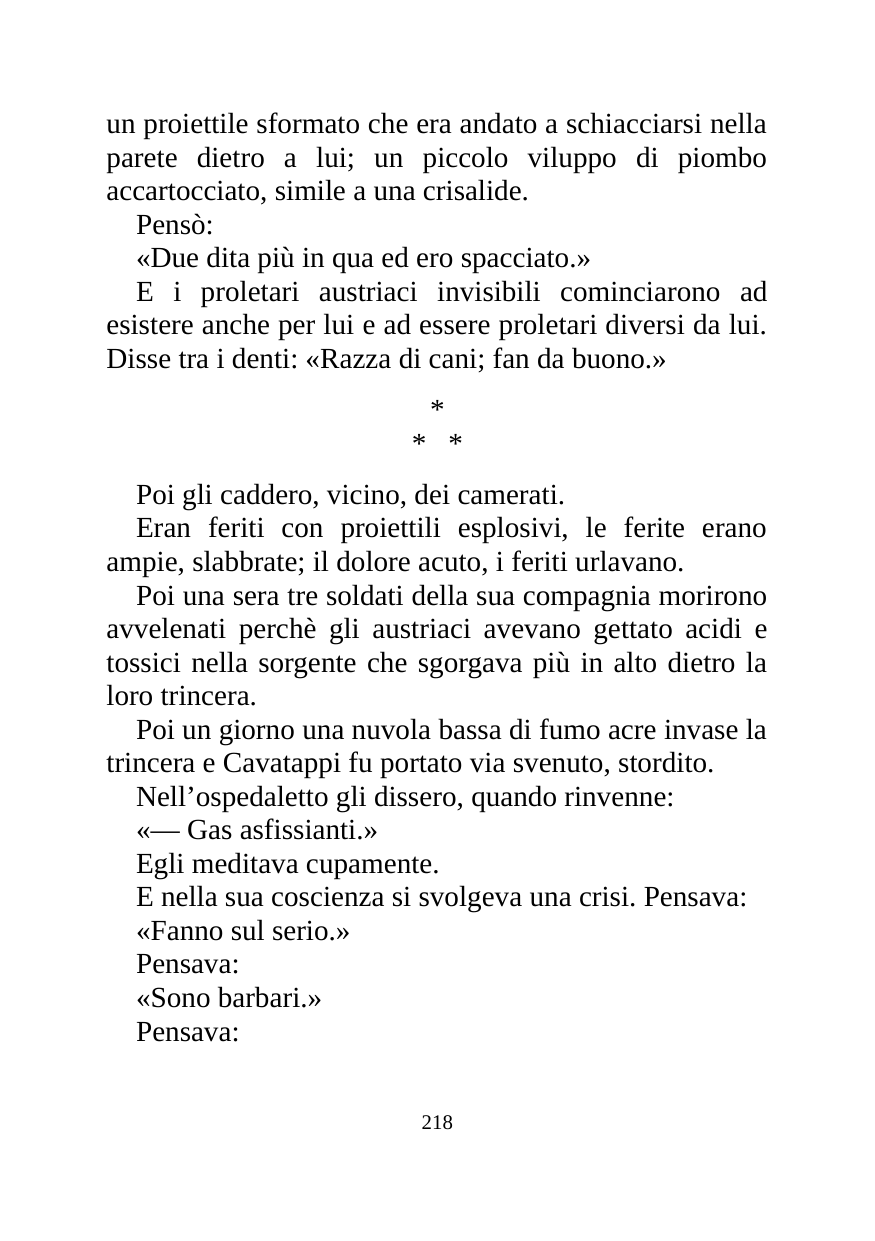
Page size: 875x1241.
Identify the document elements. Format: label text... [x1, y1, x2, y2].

text Poi gli caddero, vicino, dei camerati. [106, 477, 768, 511]
text Pensò: [106, 207, 768, 240]
text «Due dita più in qua ed ero spacciato.» [106, 240, 768, 274]
text «— Gas asfissianti.» [106, 812, 768, 846]
text Poi una sera tre soldati della sua compagnia morirono avvelenati perchè gli austriaci avevano gettato acidi e tossici nella sorgente che sgorgava più in alto dietro la loro trincera. [106, 578, 768, 712]
text Pensava: [106, 947, 768, 980]
text Poi un giorno una nuvola bassa di fumo acre invase la trincera e Cavatappi fu portato via svenuto, stordito. [106, 712, 768, 779]
text Pensava: [106, 1014, 768, 1047]
text «Sono barbari.» [106, 980, 768, 1014]
text * * * [106, 392, 768, 459]
text «Fanno sul serio.» [106, 913, 768, 947]
text Eran feriti con proiettili esplosivi, le ferite erano ampie, slabbrate; il dolore acuto, i feriti urlavano. [106, 511, 768, 578]
text E nella sua coscienza si svolgeva una crisi. Pensava: [106, 879, 768, 913]
text un proiettile sformato che era andato a schiacciarsi nella parete dietro a lui; un piccolo viluppo di piombo accartocciato, simile a una crisalide. [106, 106, 768, 207]
text Egli meditava cupamente. [106, 846, 768, 879]
text E i proletari austriaci invisibili cominciarono ad esistere anche per lui e ad essere proletari diversi da lui. Disse tra i denti: «Razza di cani; fan da buono.» [106, 274, 768, 374]
text Nell’ospedaletto gli dissero, quando rinvenne: [106, 779, 768, 812]
